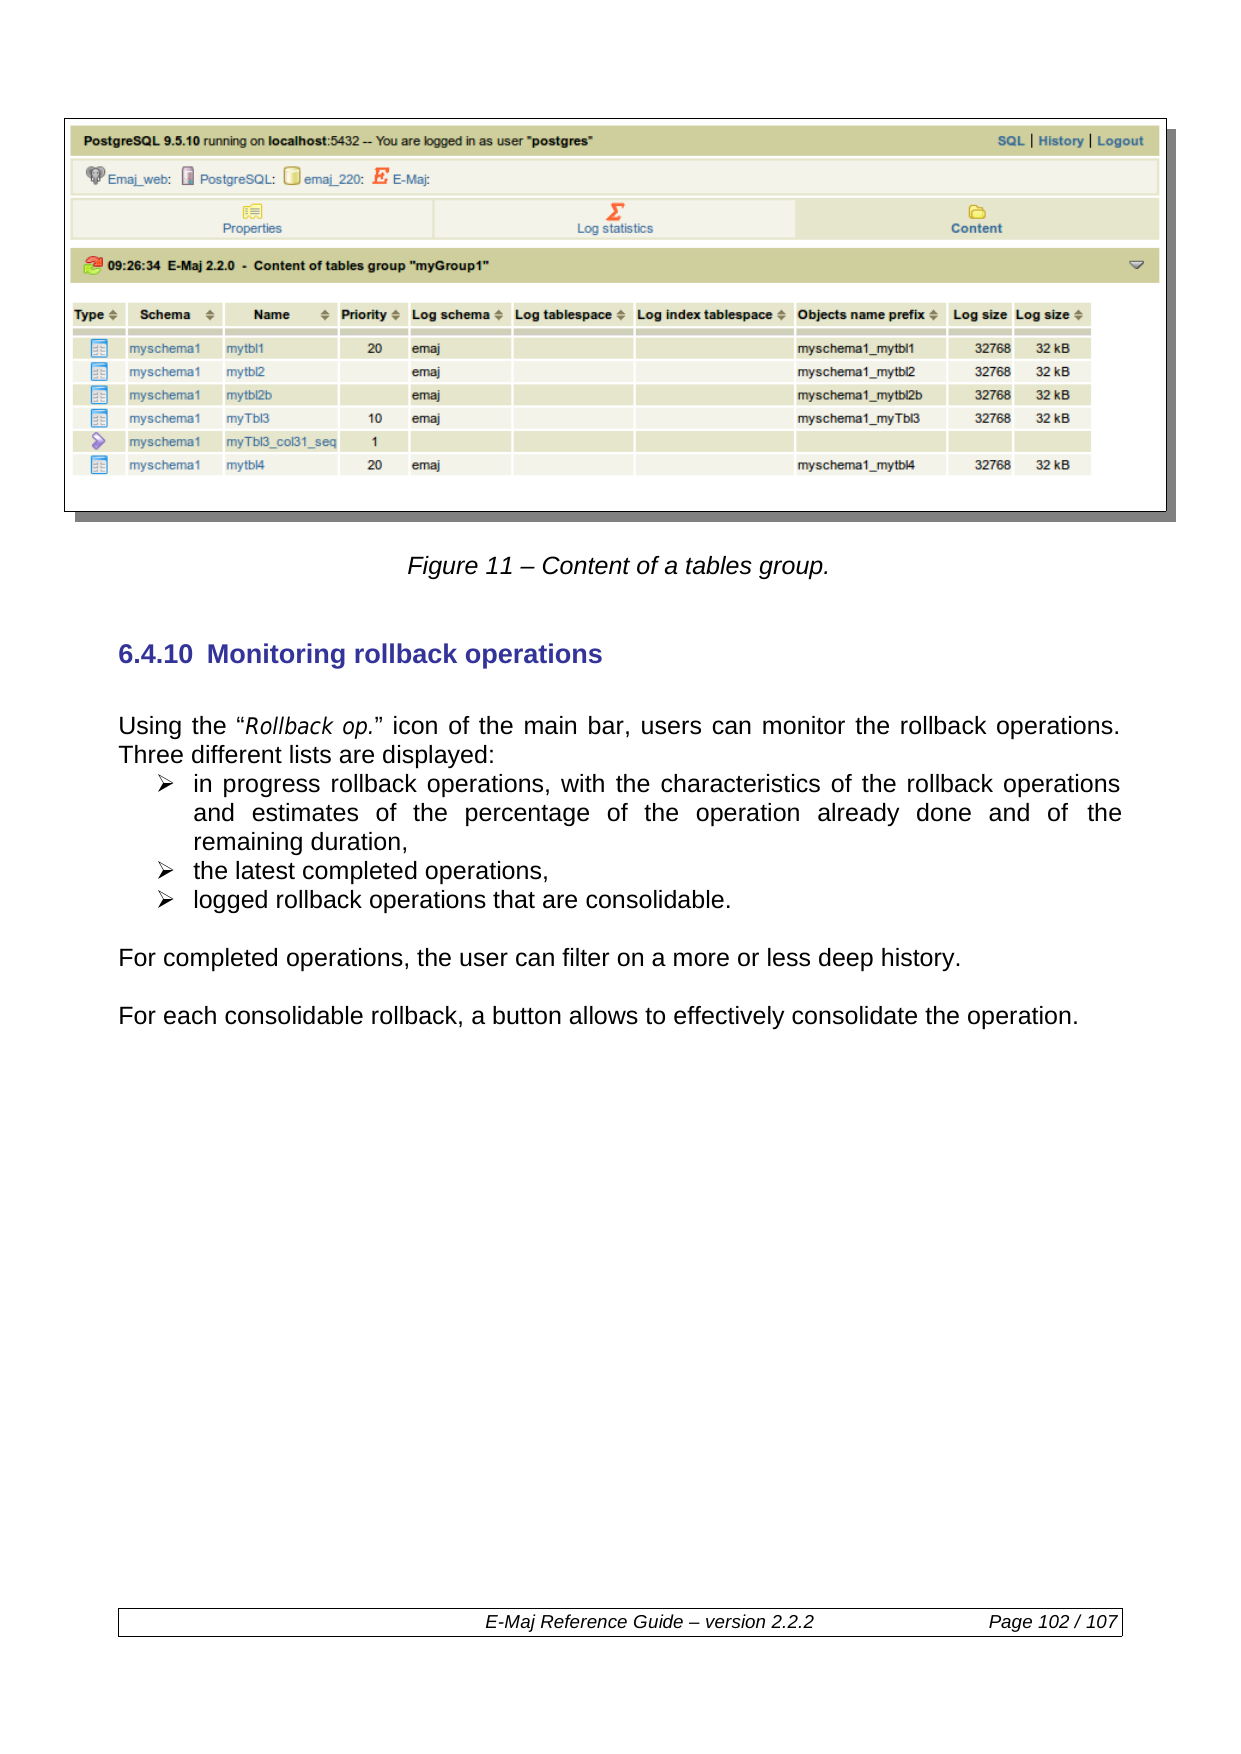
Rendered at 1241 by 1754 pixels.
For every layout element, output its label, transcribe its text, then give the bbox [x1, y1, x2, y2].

list the latest completed operations, [156, 856, 1122, 885]
list in progress rollback operations, with the characteristics of the rollback operations and estimates of the percentage of the operation already done and of the remaining duration, [156, 769, 1122, 856]
text For each consolidable rollback, a button allows to effectively consolidate the operation. [118, 1001, 1122, 1030]
subtitle Monitoring rollback operations [118, 638, 1122, 669]
text Using the “Rollback op.” icon of the main bar, users can monitor the rollback operations. Three different lists are displayed: [118, 711, 1122, 769]
list logged rollback operations that are consolidable. [156, 885, 1122, 914]
text Figure 11 – Content of a tables group. [118, 551, 1122, 580]
picture [67, 121, 1163, 508]
text For completed operations, the user can filter on a more or less deep history. [118, 943, 1122, 972]
